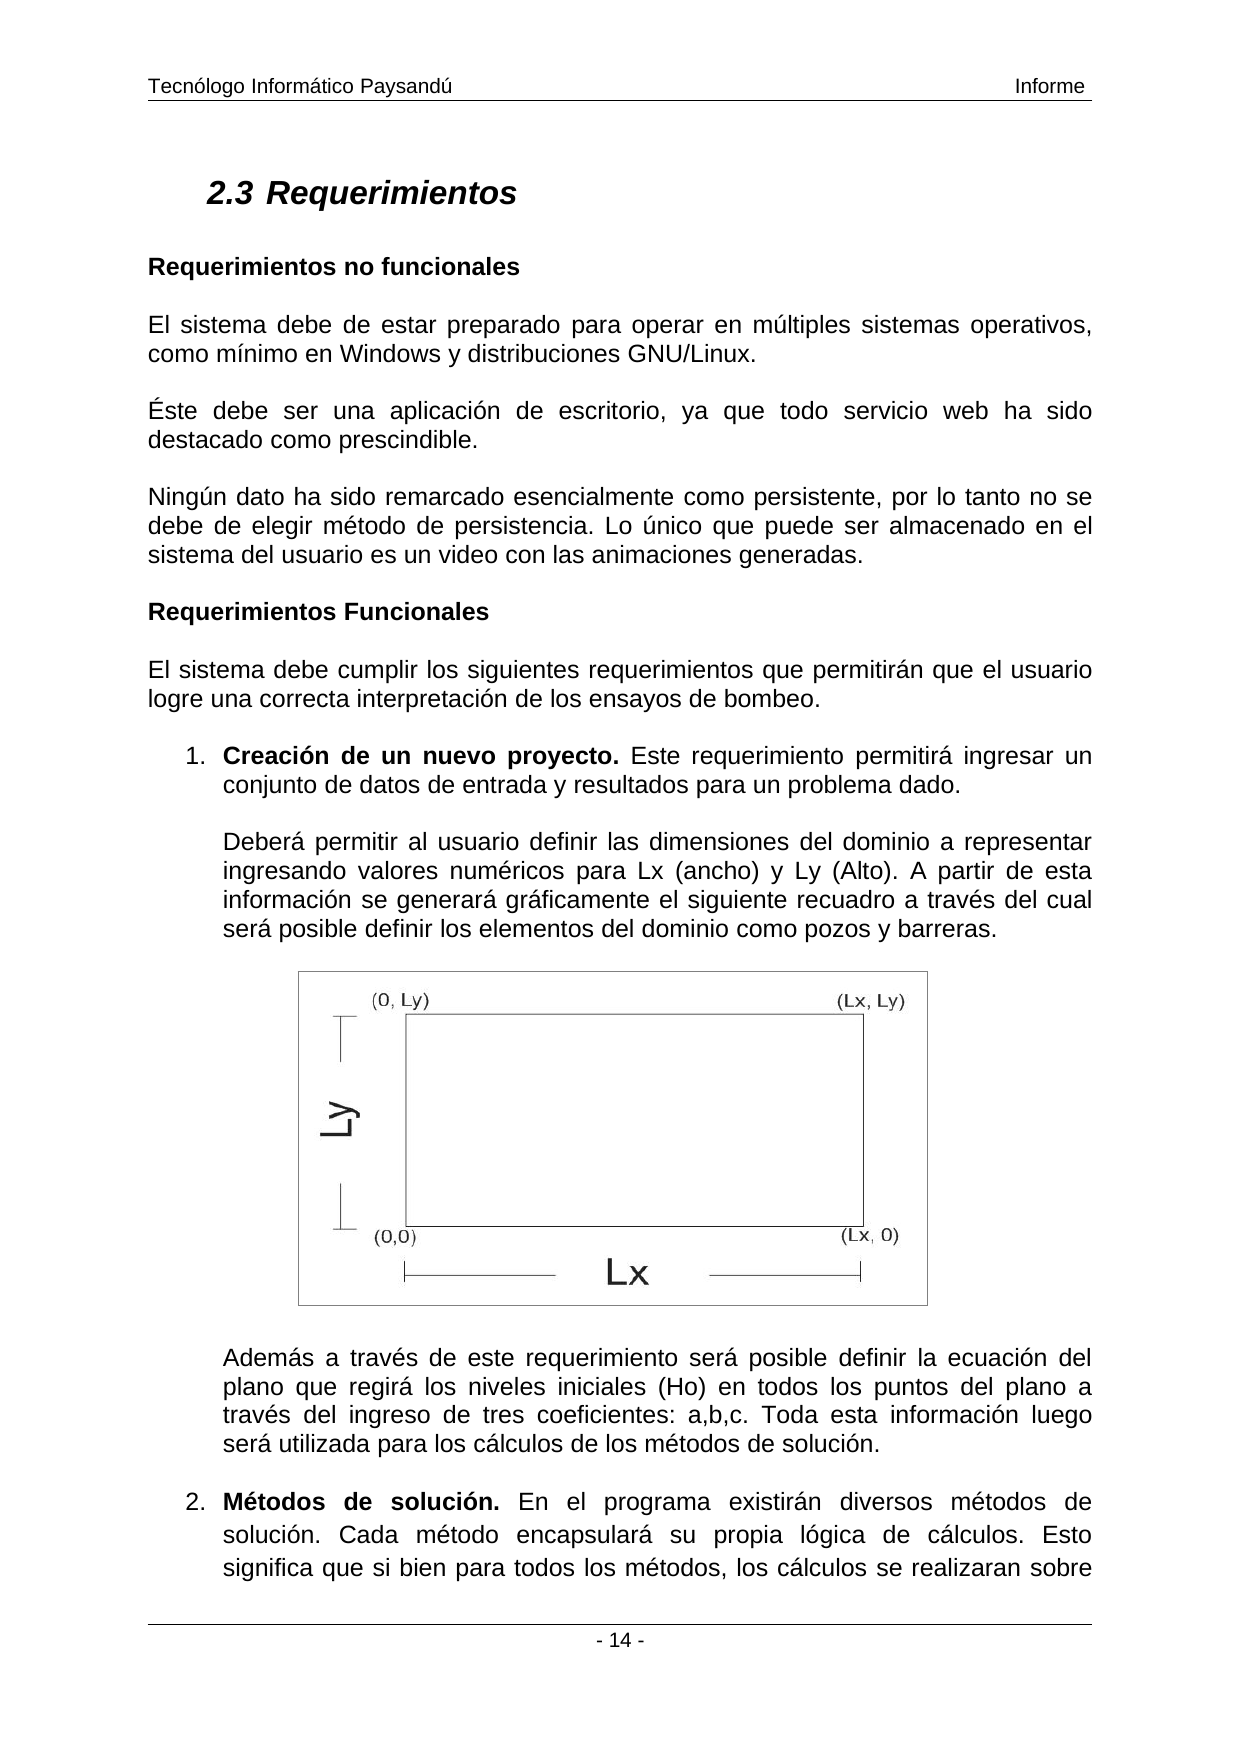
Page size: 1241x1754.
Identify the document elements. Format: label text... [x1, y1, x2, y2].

subtitle Requerimientos [207, 173, 1092, 211]
list Creación de un nuevo proyecto. Este requerimiento permitirá ingresar un conjunto de datos de entrada y resultados para un problema dado. [185, 741, 1092, 799]
text Además a través de este requerimiento será posible definir la ecuación del plano que regirá los niveles iniciales (Ho) en todos los puntos del plano a través del ingreso de tres coeficientes: a,b,c. Toda esta información luego será utilizada para los cálculos de los métodos de solución. [223, 1343, 1092, 1458]
text Éste debe ser una aplicación de escritorio, ya que todo servicio web ha sido destacado como prescindible. [148, 396, 1092, 454]
text Requerimientos no funcionales [148, 252, 1092, 281]
picture [314, 980, 912, 1297]
text Deberá permitir al usuario definir las dimensiones del dominio a representar ingresando valores numéricos para Lx (ancho) y Ly (Alto). A partir de esta información se generará gráficamente el siguiente recuadro a través del cual será posible definir los elementos del dominio como pozos y barreras. [223, 827, 1092, 942]
list Métodos de solución. En el programa existirán diversos métodos de solución. Cada método encapsulará su propia lógica de cálculos. Esto significa que si bien para todos los métodos, los cálculos se realizaran sobre [185, 1487, 1092, 1582]
text El sistema debe de estar preparado para operar en múltiples sistemas operativos, como mínimo en Windows y distribuciones GNU/Linux. [148, 310, 1092, 367]
text El sistema debe cumplir los siguientes requerimientos que permitirán que el usuario logre una correcta interpretación de los ensayos de bombeo. [148, 655, 1092, 712]
text Ningún dato ha sido remarcado esencialmente como persistente, por lo tanto no se debe de elegir método de persistencia. Lo único que puede ser almacenado en el sistema del usuario es un video con las animaciones generadas. [148, 482, 1092, 569]
text Requerimientos Funcionales [148, 597, 1092, 626]
